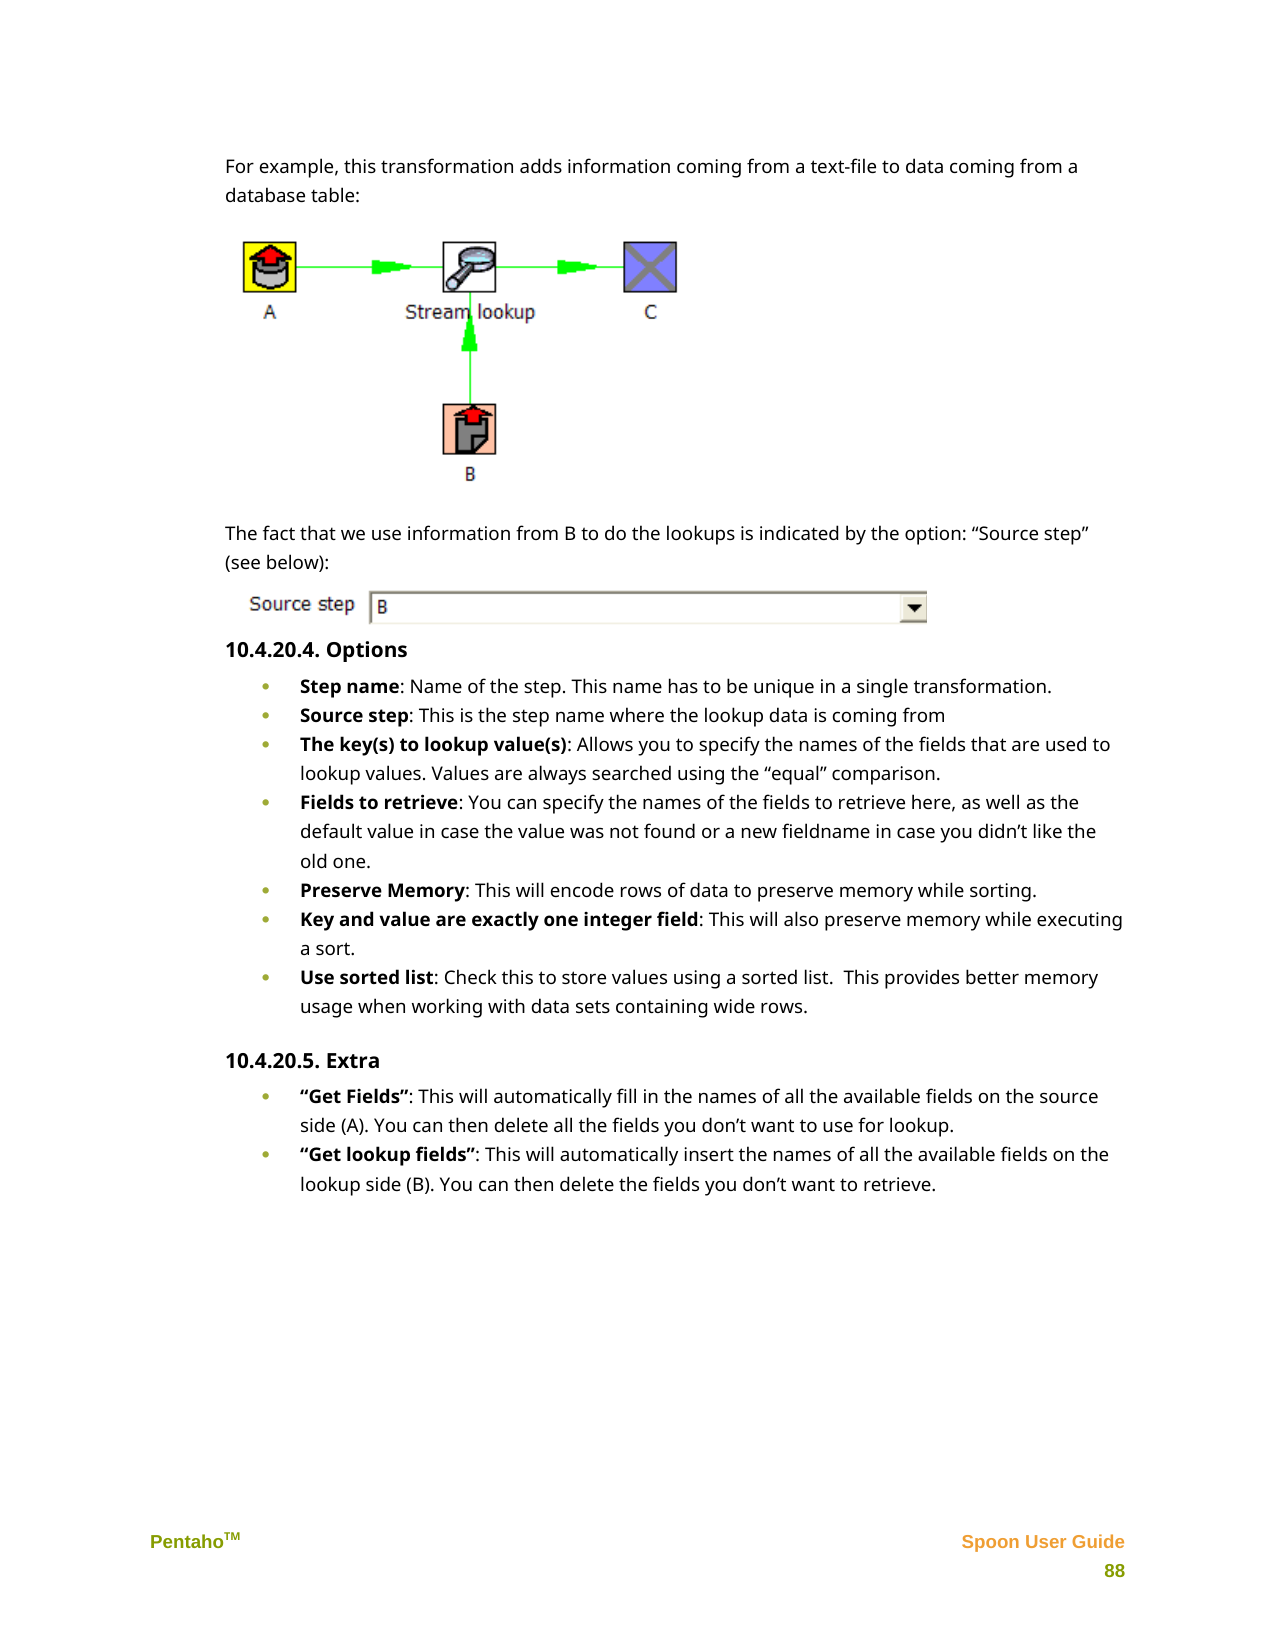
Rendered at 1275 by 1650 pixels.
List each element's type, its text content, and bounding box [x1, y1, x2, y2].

list Step name: Name of the step. This name has to be unique in a single transformation. [262, 670, 1125, 699]
list Source step: This is the step name where the lookup data is coming from [262, 699, 1125, 728]
subtitle 10.4.20.4. Options [225, 600, 1125, 663]
text The fact that we use information from B to do the lookups is indicated by the option: “Source step” (see below): [225, 517, 1125, 575]
list Key and value are exactly one integer field: This will also preserve memory while executing a sort. [262, 903, 1125, 961]
list Fields to retrieve: You can specify the names of the fields to retrieve here, as well as the default value in case the value was not found or a new fieldname in case you didn’t like the old one. [262, 786, 1125, 874]
text For example, this transformation adds information coming from a text-file to data coming from a database table: [225, 150, 1125, 208]
subtitle 10.4.20.5. Extra [225, 1045, 1125, 1074]
list Use sorted list: Check this to store values using a sorted list. This provides better memory usage when working with data sets containing wide rows. [262, 961, 1125, 1020]
list Preserve Memory: This will encode rows of data to preserve memory while sorting. [262, 874, 1125, 903]
list “Get Fields”: This will automatically fill in the names of all the available fields on the source side (A). You can then delete all the fields you don’t want to use for lookup. [262, 1080, 1125, 1138]
list The key(s) to lookup value(s): Allows you to specify the names of the fields that are used to lookup values. Values are always searched using the “equal” comparison. [262, 728, 1125, 786]
list “Get lookup fields”: This will automatically insert the names of all the available fields on the lookup side (B). You can then delete the fields you don’t want to retrieve. [262, 1138, 1125, 1197]
